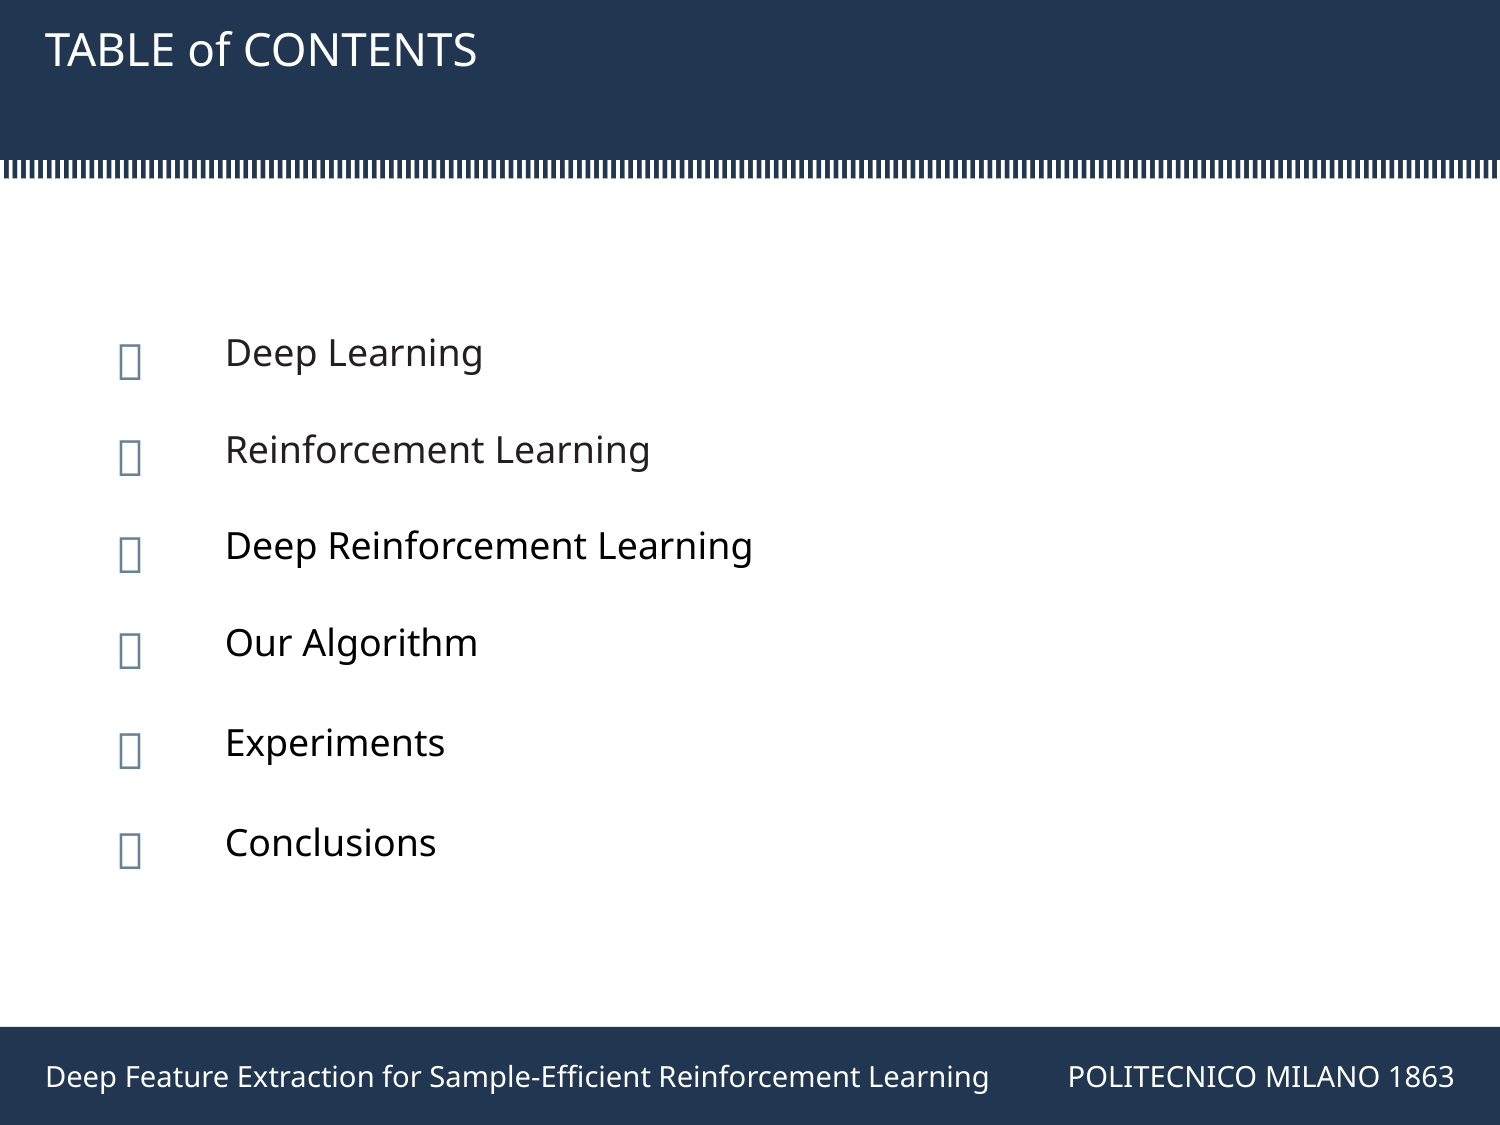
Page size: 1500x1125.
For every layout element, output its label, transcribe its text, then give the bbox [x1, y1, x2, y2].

text_box POLITECNICO MILANO 1863 [0, 1026, 1500, 1125]
table_cell  [52, 709, 210, 808]
table_cell  [52, 513, 210, 609]
table_cell Deep Reinforcement Learning [211, 513, 833, 609]
table_cell  [52, 416, 210, 512]
picture [0, 161, 1500, 179]
table_header  [52, 320, 210, 415]
table_cell  [52, 809, 210, 908]
table_header Deep Learning [211, 320, 833, 415]
table_cell Reinforcement Learning [211, 416, 833, 512]
text_box TABLE of CONTENTS [0, 0, 1500, 161]
table_cell Experiments [211, 709, 833, 808]
table_cell  [52, 610, 210, 708]
table_cell Conclusions [211, 809, 833, 908]
table_cell Our Algorithm [211, 610, 833, 708]
